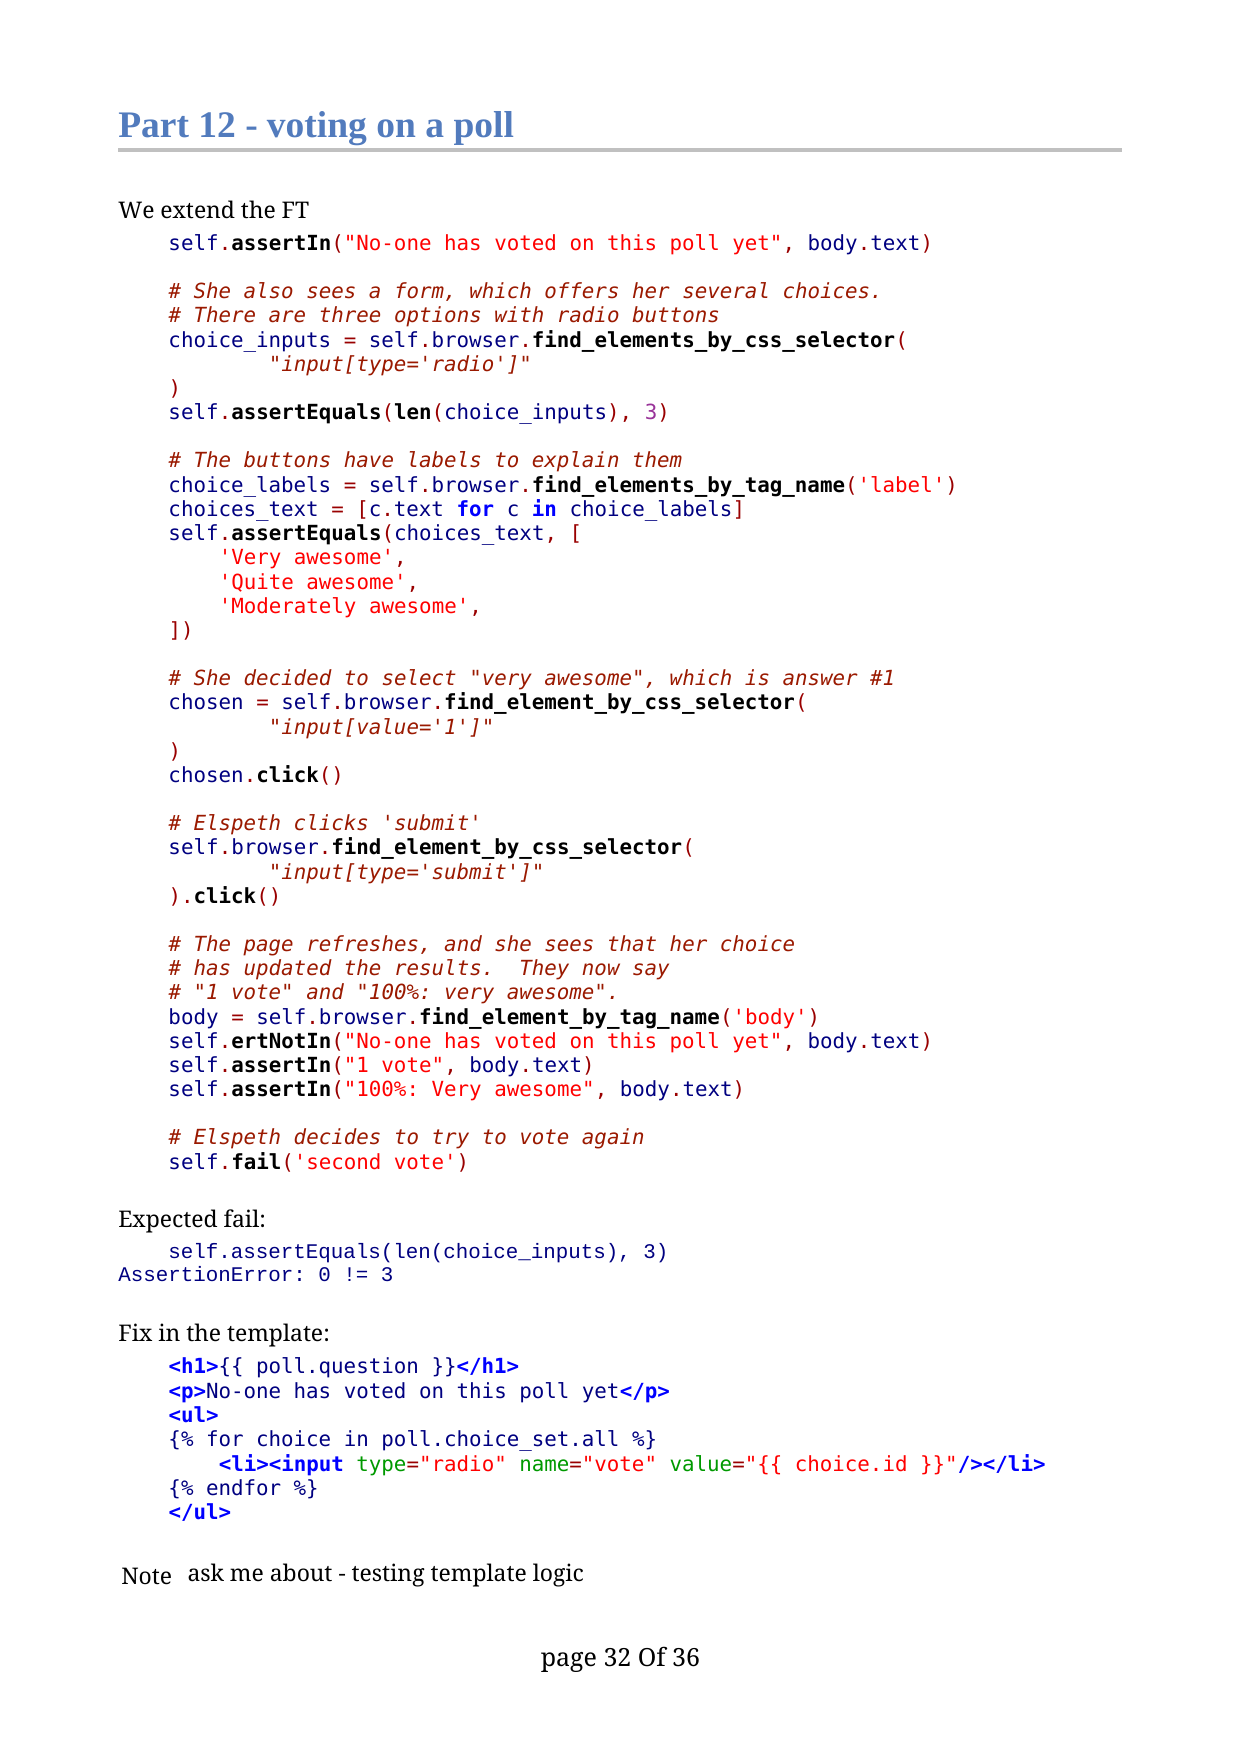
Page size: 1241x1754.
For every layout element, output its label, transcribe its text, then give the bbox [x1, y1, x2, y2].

text # She also sees a form, which offers her several choices. [118, 279, 1122, 303]
text "input[value='1']" [118, 715, 1122, 739]
text </ul> [118, 1500, 1122, 1524]
table_header Note [118, 1554, 184, 1597]
text chosen = self.browser.find_element_by_css_selector( [118, 690, 1122, 715]
text "input[type='submit']" [118, 860, 1122, 884]
text self.fail('second vote') [118, 1150, 1122, 1174]
text 'Quite awesome', [118, 570, 1122, 594]
text ) [118, 739, 1122, 763]
text We extend the FT [118, 194, 1122, 225]
text choice_inputs = self.browser.find_elements_by_css_selector( [118, 328, 1122, 352]
text AssertionError: 0 != 3 [118, 1264, 1122, 1288]
text self.assertEquals(len(choice_inputs), 3) [118, 400, 1122, 425]
text self.assertIn("1 vote", body.text) [118, 1053, 1122, 1077]
text {% endfor %} [118, 1476, 1122, 1500]
text self.assertIn("100%: Very awesome", body.text) [118, 1077, 1122, 1102]
text body = self.browser.find_element_by_tag_name('body') [118, 1005, 1122, 1029]
text # "1 vote" and "100%: very awesome". [118, 980, 1122, 1005]
text {% for choice in poll.choice_set.all %} [118, 1427, 1122, 1452]
text self.assertEquals(len(choice_inputs), 3) [118, 1241, 1122, 1264]
text # There are three options with radio buttons [118, 303, 1122, 328]
text ) [118, 376, 1122, 400]
subtitle Part 12 - voting on a poll [118, 102, 1122, 148]
text # The buttons have labels to explain them [118, 448, 1122, 473]
text # Elspeth clicks 'submit' [118, 811, 1122, 835]
text Expected fail: [118, 1203, 1122, 1235]
text self.assertEquals(choices_text, [ [118, 521, 1122, 545]
text 'Moderately awesome', [118, 594, 1122, 618]
text "input[type='radio']" [118, 352, 1122, 376]
table_header ask me about - testing template logic [184, 1554, 609, 1597]
text <ul> [118, 1403, 1122, 1427]
text <p>No-one has voted on this poll yet</p> [118, 1379, 1122, 1403]
text Fix in the template: [118, 1317, 1122, 1349]
text # has updated the results. They now say [118, 956, 1122, 980]
text self.assertIn("No-one has voted on this poll yet", body.text) [118, 231, 1122, 255]
text ]) [118, 618, 1122, 642]
text self.browser.find_element_by_css_selector( [118, 835, 1122, 860]
text choices_text = [c.text for c in choice_labels] [118, 497, 1122, 521]
text # The page refreshes, and she sees that her choice [118, 932, 1122, 956]
text <li><input type="radio" name="vote" value="{{ choice.id }}"/></li> [118, 1452, 1122, 1476]
text # Elspeth decides to try to vote again [118, 1125, 1122, 1150]
text ).click() [118, 884, 1122, 908]
text # She decided to select "very awesome", which is answer #1 [118, 666, 1122, 690]
text 'Very awesome', [118, 545, 1122, 570]
text <h1>{{ poll.question }}</h1> [118, 1354, 1122, 1379]
text self.ertNotIn("No-one has voted on this poll yet", body.text) [118, 1029, 1122, 1053]
text choice_labels = self.browser.find_elements_by_tag_name('label') [118, 473, 1122, 497]
text chosen.click() [118, 763, 1122, 787]
